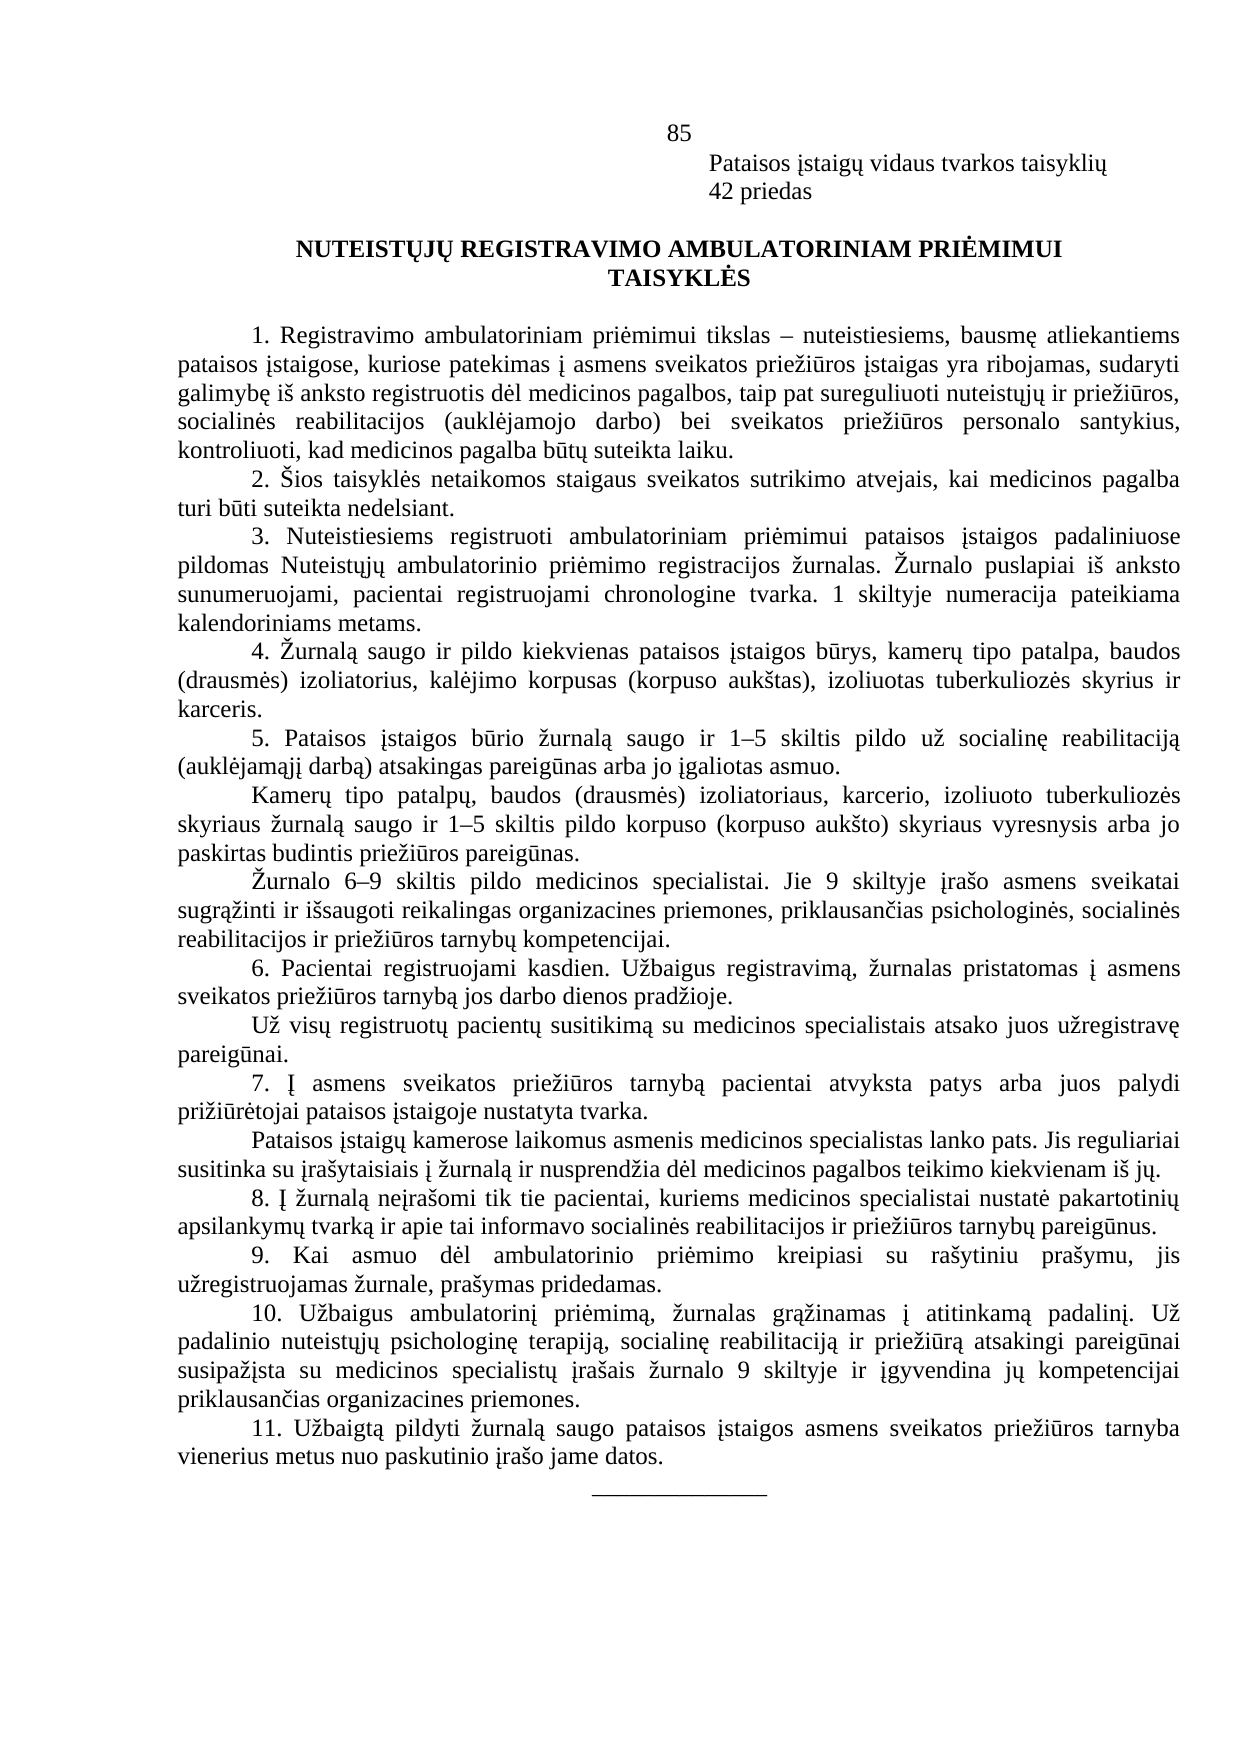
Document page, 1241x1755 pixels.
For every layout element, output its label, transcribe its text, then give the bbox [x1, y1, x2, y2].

text 4. Žurnalą saugo ir pildo kiekvienas pataisos įstaigos būrys, kamerų tipo patalpa, baudos (drausmės) izoliatorius, kalėjimo korpusas (korpuso aukštas), izoliuotas tuberkuliozės skyrius ir karceris. [177, 636, 1181, 723]
text 1. Registravimo ambulatoriniam priėmimui tikslas – nuteistiesiems, bausmę atliekantiems pataisos įstaigose, kuriose patekimas į asmens sveikatos priežiūros įstaigas yra ribojamas, sudaryti galimybę iš anksto registruotis dėl medicinos pagalbos, taip pat sureguliuoti nuteistųjų ir priežiūros, socialinės reabilitacijos (auklėjamojo darbo) bei sveikatos priežiūros personalo santykius, kontroliuoti, kad medicinos pagalba būtų suteikta laiku. [177, 320, 1181, 464]
text NUTEISTŲJŲ REGISTRAVIMO AMBULATORINIAM PRIĖMIMUI [177, 234, 1181, 263]
text ______________ [177, 1470, 1181, 1499]
text 6. Pacientai registruojami kasdien. Užbaigus registravimą, žurnalas pristatomas į asmens sveikatos priežiūros tarnybą jos darbo dienos pradžioje. [177, 953, 1181, 1010]
text 7. Į asmens sveikatos priežiūros tarnybą pacientai atvyksta patys arba juos palydi prižiūrėtojai pataisos įstaigoje nustatyta tvarka. [177, 1068, 1181, 1125]
text 42 priedas [177, 176, 1181, 205]
text 11. Užbaigtą pildyti žurnalą saugo pataisos įstaigos asmens sveikatos priežiūros tarnyba vienerius metus nuo paskutinio įrašo jame datos. [177, 1413, 1181, 1470]
text TAISYKLĖS [177, 263, 1181, 291]
text Pataisos įstaigų vidaus tvarkos taisyklių [709, 148, 1181, 176]
text Už visų registruotų pacientų susitikimą su medicinos specialistais atsako juos užregistravę pareigūnai. [177, 1010, 1181, 1068]
text Pataisos įstaigų kamerose laikomus asmenis medicinos specialistas lanko pats. Jis reguliariai susitinka su įrašytaisiais į žurnalą ir nusprendžia dėl medicinos pagalbos teikimo kiekvienam iš jų. [177, 1125, 1181, 1183]
text Kamerų tipo patalpų, baudos (drausmės) izoliatoriaus, karcerio, izoliuoto tuberkuliozės skyriaus žurnalą saugo ir 1–5 skiltis pildo korpuso (korpuso aukšto) skyriaus vyresnysis arba jo paskirtas budintis priežiūros pareigūnas. [177, 780, 1181, 866]
text 9. Kai asmuo dėl ambulatorinio priėmimo kreipiasi su rašytiniu prašymu, jis užregistruojamas žurnale, prašymas pridedamas. [177, 1240, 1181, 1298]
text 3. Nuteistiesiems registruoti ambulatoriniam priėmimui pataisos įstaigos padaliniuose pildomas Nuteistųjų ambulatorinio priėmimo registracijos žurnalas. Žurnalo puslapiai iš anksto sunumeruojami, pacientai registruojami chronologine tvarka. 1 skiltyje numeracija pateikiama kalendoriniams metams. [177, 521, 1181, 636]
text 10. Užbaigus ambulatorinį priėmimą, žurnalas grąžinamas į atitinkamą padalinį. Už padalinio nuteistųjų psichologinę terapiją, socialinę reabilitaciją ir priežiūrą atsakingi pareigūnai susipažįsta su medicinos specialistų įrašais žurnalo 9 skiltyje ir įgyvendina jų kompetencijai priklausančias organizacines priemones. [177, 1298, 1181, 1413]
text 5. Pataisos įstaigos būrio žurnalą saugo ir 1–5 skiltis pildo už socialinę reabilitaciją (auklėjamąjį darbą) atsakingas pareigūnas arba jo įgaliotas asmuo. [177, 723, 1181, 780]
text 8. Į žurnalą neįrašomi tik tie pacientai, kuriems medicinos specialistai nustatė pakartotinių apsilankymų tvarką ir apie tai informavo socialinės reabilitacijos ir priežiūros tarnybų pareigūnus. [177, 1183, 1181, 1240]
text Žurnalo 6–9 skiltis pildo medicinos specialistai. Jie 9 skiltyje įrašo asmens sveikatai sugrąžinti ir išsaugoti reikalingas organizacines priemones, priklausančias psichologinės, socialinės reabilitacijos ir priežiūros tarnybų kompetencijai. [177, 866, 1181, 953]
text 2. Šios taisyklės netaikomos staigaus sveikatos sutrikimo atvejais, kai medicinos pagalba turi būti suteikta nedelsiant. [177, 464, 1181, 521]
